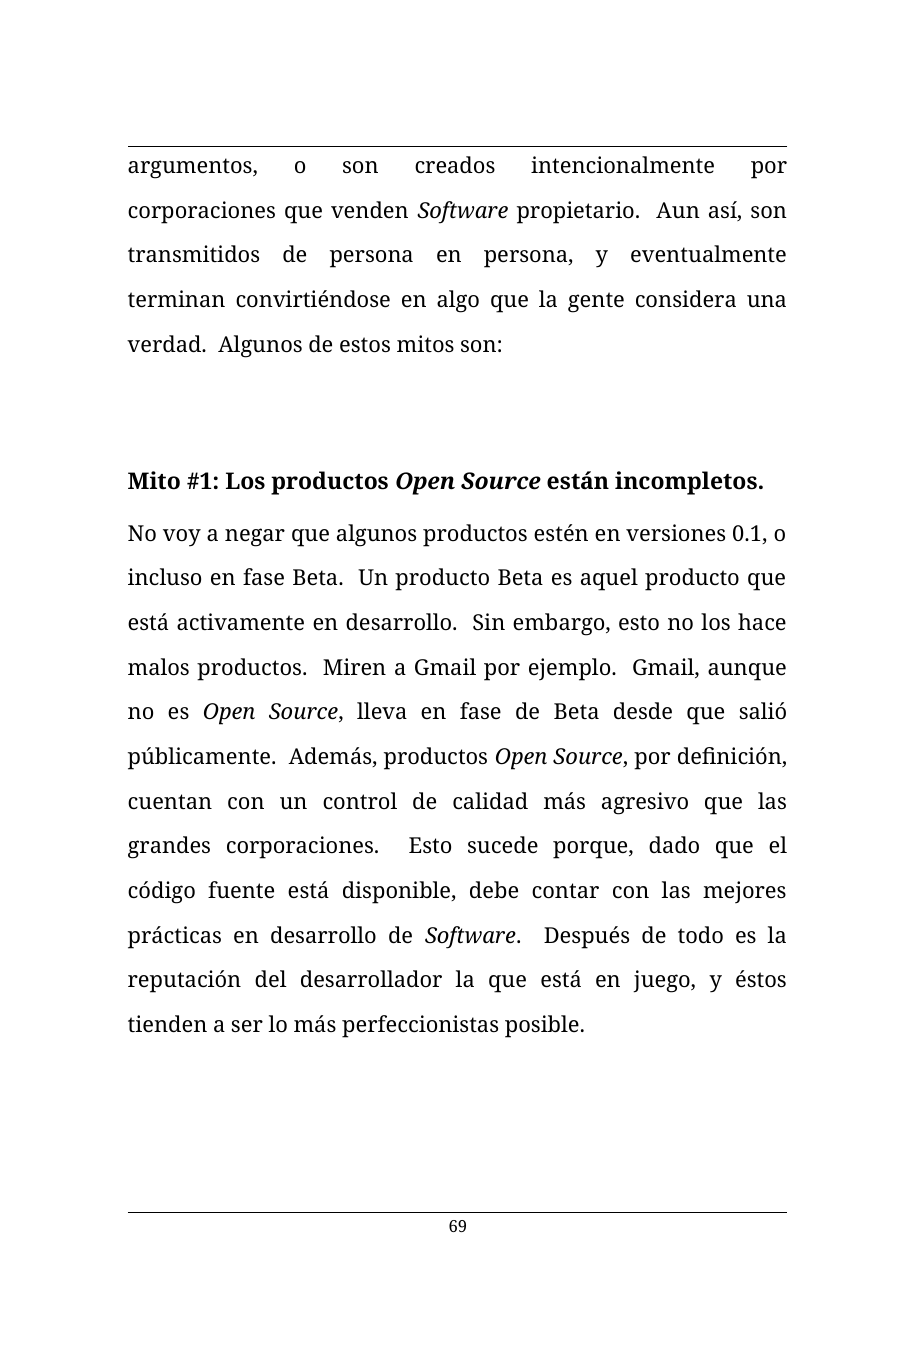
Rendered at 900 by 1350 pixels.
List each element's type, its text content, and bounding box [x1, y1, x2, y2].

subtitle Mito #1: Los productos Open Source están incompletos. [127, 465, 787, 496]
text No voy a negar que algunos productos estén en versiones 0.1, o incluso en fase Beta. Un producto Beta es aquel producto que está activamente en desarrollo. Sin embargo, esto no los hace malos productos. Miren a Gmail por ejemplo. Gmail, aunque no es Open Source, lleva en fase de Beta desde que salió públicamente. Además, productos Open Source, por definición, cuentan con un control de calidad más agresivo que las grandes corporaciones. Esto sucede porque, dado que el código fuente está disponible, debe contar con las mejores prácticas en desarrollo de Software. Después de todo es la reputación del desarrollador la que está en juego, y éstos tienden a ser lo más perfeccionistas posible. [127, 517, 787, 1039]
text argumentos, o son creados intencionalmente por corporaciones que venden Software propietario. Aun así, son transmitidos de persona en persona, y eventualmente terminan convirtiéndose en algo que la gente considera una verdad. Algunos de estos mitos son: [127, 150, 787, 358]
